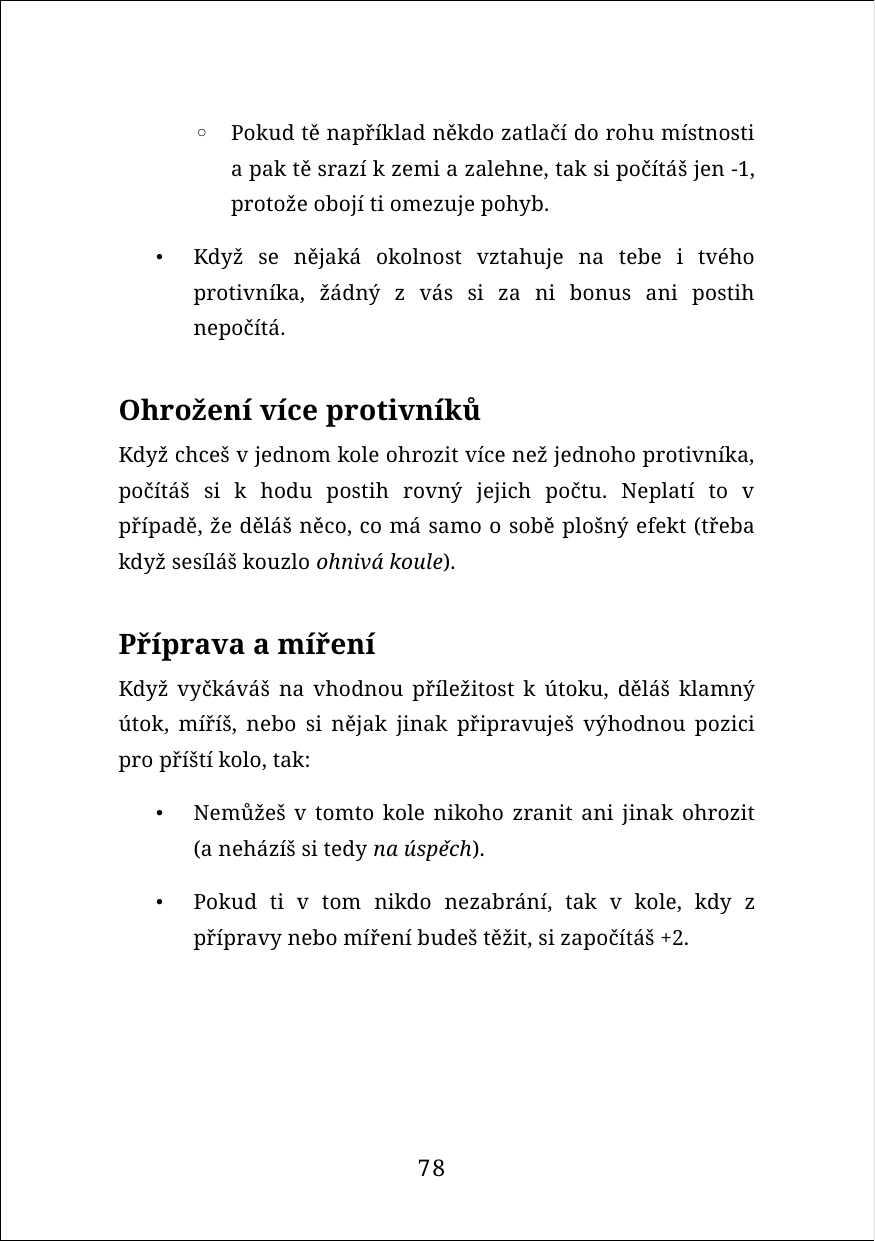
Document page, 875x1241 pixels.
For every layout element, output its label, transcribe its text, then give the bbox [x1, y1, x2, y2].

text Když vyčkáváš na vhodnou příležitost k útoku, děláš klamný útok, míříš, nebo si nějak jinak připravuješ výhodnou pozici pro příští kolo, tak: [118, 674, 756, 773]
text Když chceš v jednom kole ohrozit více než jednoho protivníka, počítáš si k hodu postih rovný jejich počtu. Neplatí to v případě, že děláš něco, co má samo o sobě plošný efekt (třeba když sesíláš kouzlo ohnivá koule). [118, 441, 756, 576]
list Když se nějaká okolnost vztahuje na tebe i tvého protivníka, žádný z vás si za ni bonus ani postih nepočítá. [156, 242, 756, 342]
subtitle Příprava a míření [118, 624, 756, 662]
list Pokud tě například někdo zatlačí do rohu místnosti a pak tě srazí k zemi a zalehne, tak si počítáš jen -1, protože obojí ti omezuje pohyb. [193, 118, 756, 218]
list Nemůžeš v tomto kole nikoho zranit ani jinak ohrozit (a neházíš si tedy na úspěch). [156, 798, 756, 862]
subtitle Ohrožení více protivníků [118, 390, 756, 429]
list Pokud ti v tom nikdo nezabrání, tak v kole, kdy z přípravy nebo míření budeš těžit, si započítáš +2. [156, 887, 756, 951]
